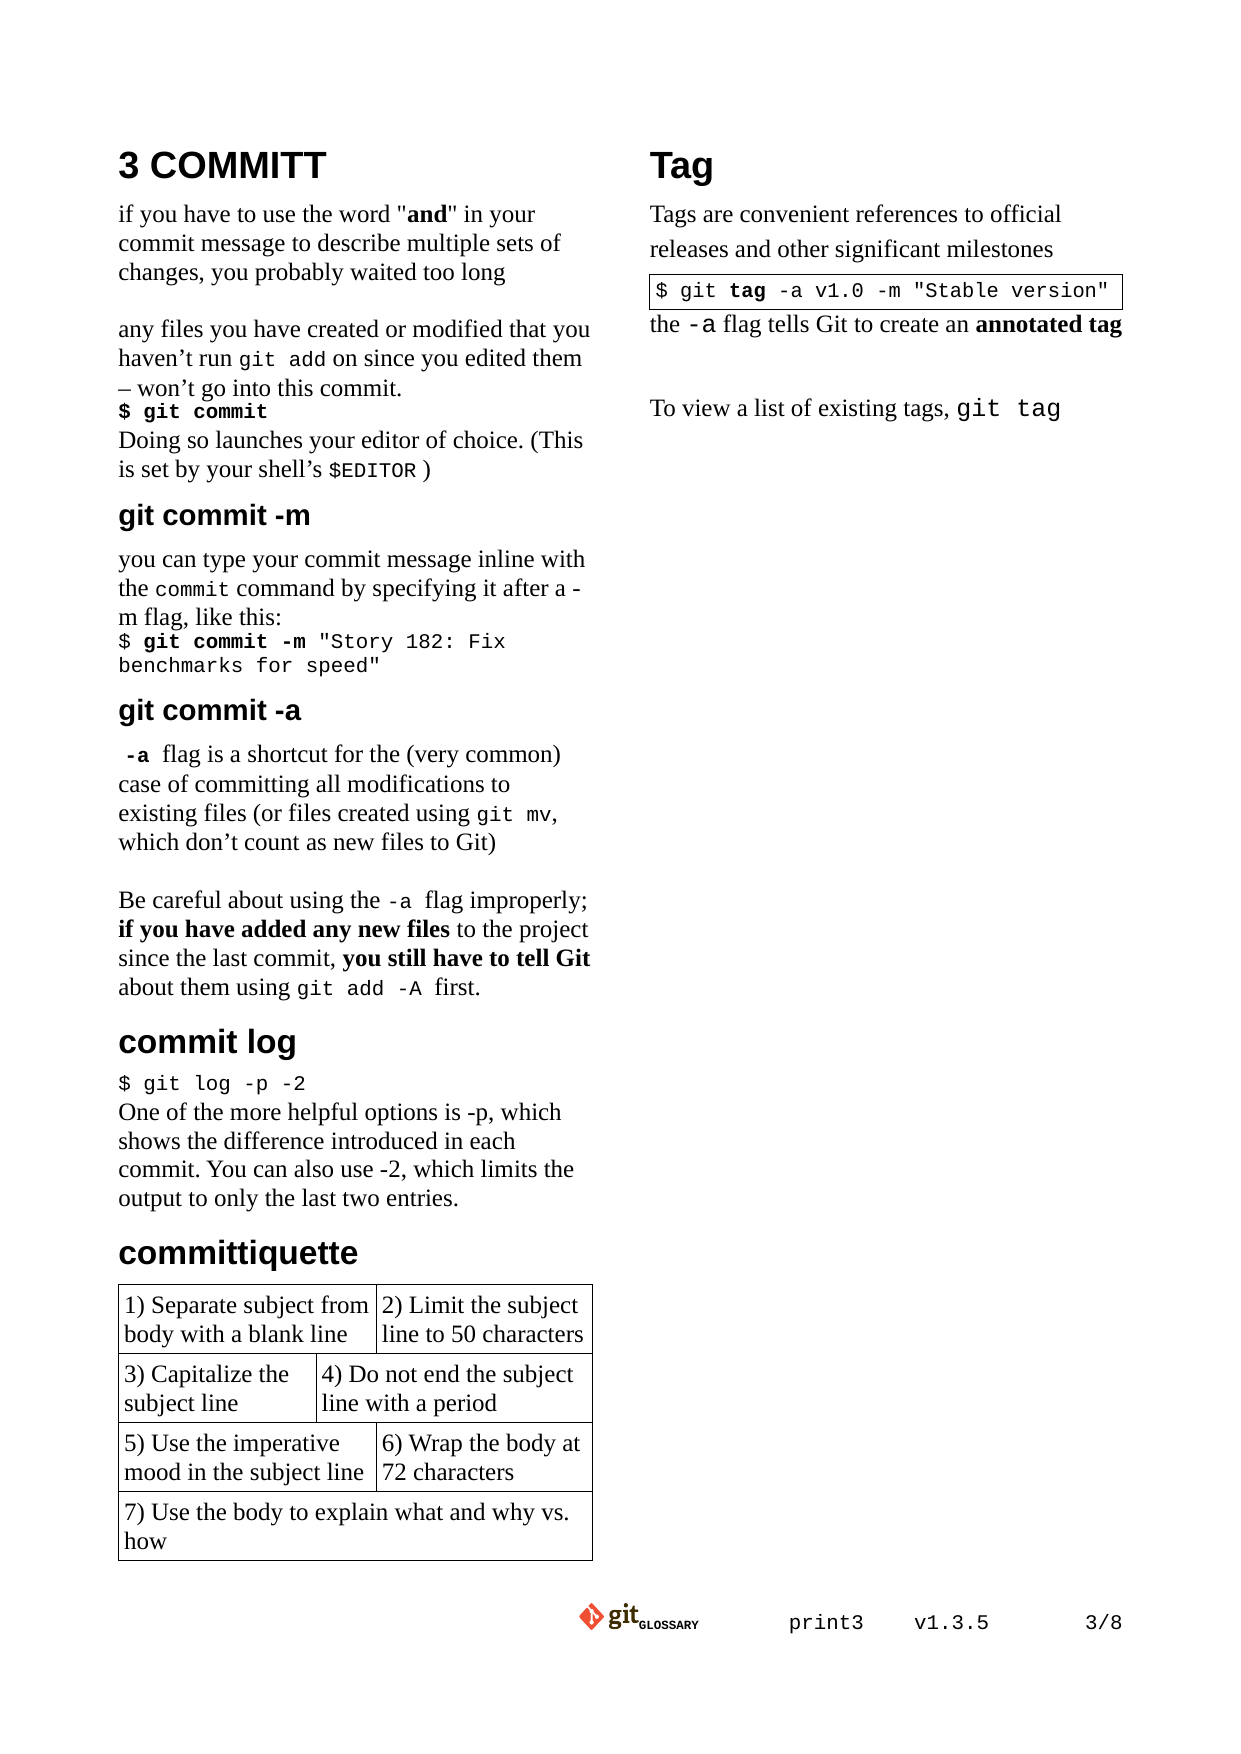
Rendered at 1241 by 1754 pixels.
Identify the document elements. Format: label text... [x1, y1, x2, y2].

subtitle commit log [118, 1022, 591, 1061]
subtitle 3 COMMITT [118, 143, 591, 187]
table_cell 5) Use the imperative mood in the subject line [119, 1423, 376, 1491]
text One of the more helpful options is -p, which shows the difference introduced in each commit. You can also use -2, which limits the output to only the last two entries. [118, 1097, 591, 1212]
table_header $ git tag -a v1.0 -m "Stable version" [650, 275, 1122, 309]
text you can type your commit message inline with the commit command by specifying it after a -m flag, like this: [118, 544, 591, 631]
text $ git commit [118, 401, 591, 425]
text the -a flag tells Git to create an annotated tag [649, 310, 1122, 340]
text -a flag is a shortcut for the (very common) case of committing all modifications to existing files (or files created using git mv, which don’t count as new files to Git) [118, 739, 591, 856]
subtitle Tag [649, 143, 1122, 187]
text Doing so launches your editor of choice. (This is set by your shell’s $EDITOR ) [118, 425, 591, 483]
text $ git log -p -2 [118, 1073, 591, 1097]
table_header 1) Separate subject from body with a blank line [119, 1285, 376, 1353]
table_header 2) Limit the subject line to 50 characters [377, 1285, 592, 1353]
text To view a list of existing tags, git tag [649, 393, 1122, 424]
text Be careful about using the -a flag improperly; if you have added any new files to the project since the last commit, you still have to tell Git about them using git add -A first. [118, 885, 591, 1001]
text $ git commit -m "Story 182: Fix benchmarks for speed" [118, 631, 591, 678]
table_cell 6) Wrap the body at 72 characters [377, 1423, 592, 1491]
subtitle git commit -a [118, 693, 591, 727]
text any files you have created or modified that you haven’t run git add on since you edited them – won’t go into this commit. [118, 314, 591, 401]
text Tags are convenient references to official releases and other significant milestones [649, 199, 1122, 262]
picture [579, 1603, 639, 1630]
text if you have to use the word "and" in your commit message to describe multiple sets of changes, you probably waited too long [118, 199, 591, 286]
table_cell 3) Capitalize the subject line [119, 1354, 316, 1422]
subtitle git commit -m [118, 498, 591, 532]
table_cell 4) Do not end the subject line with a period [317, 1354, 592, 1422]
subtitle committiquette [118, 1233, 591, 1272]
table_cell 7) Use the body to explain what and why vs. how [119, 1492, 592, 1560]
